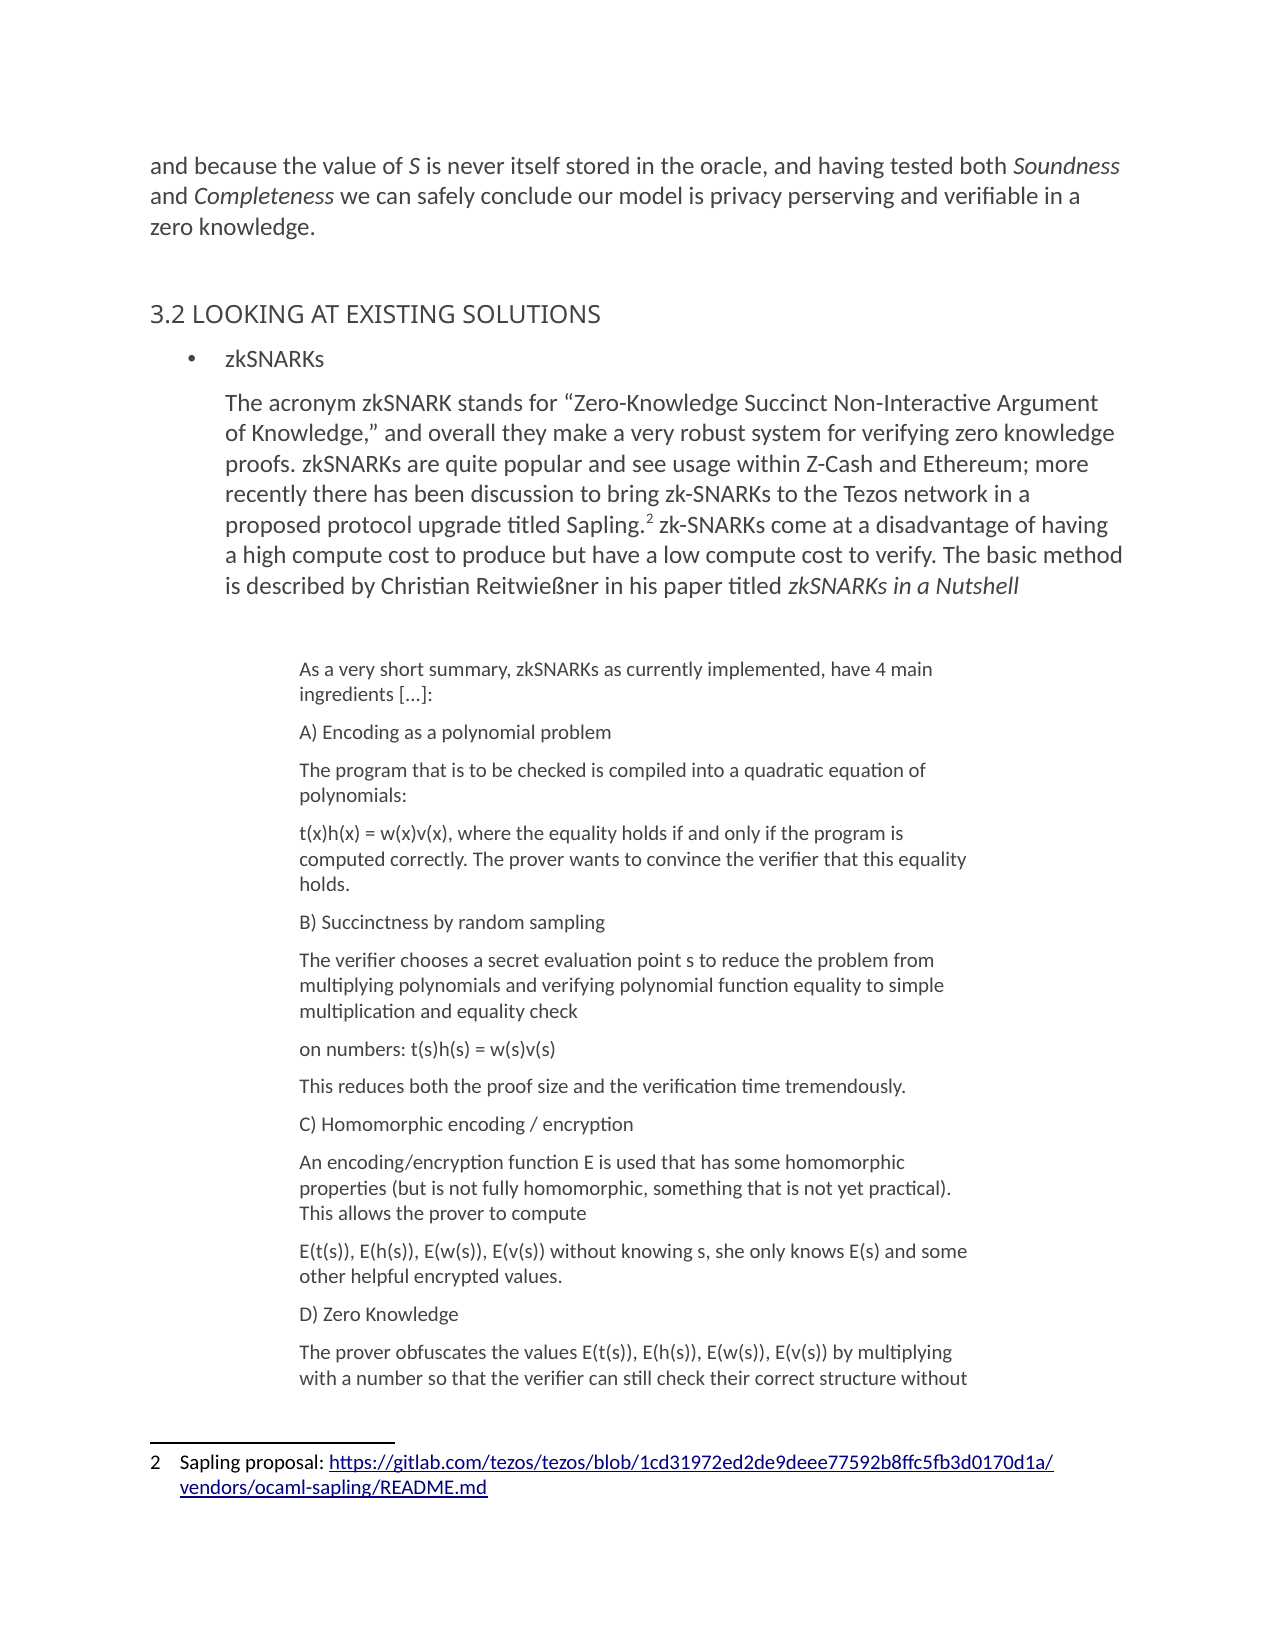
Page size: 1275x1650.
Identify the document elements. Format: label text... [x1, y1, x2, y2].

text t(x)h(x) = w(x)v(x), where the equality holds if and only if the program is computed correctly. The prover wants to convince the verifier that this equality holds. [299, 820, 975, 897]
text on numbers: t(s)h(s) = w(s)v(s) [299, 1036, 975, 1061]
text As a very short summary, zkSNARKs as currently implemented, have 4 main ingredients [...]: [299, 656, 975, 707]
list zkSNARKs [187, 344, 1125, 374]
text C) Homomorphic encoding / encryption [299, 1112, 975, 1137]
text The verifier chooses a secret evaluation point s to reduce the problem from multiplying polynomials and verifying polynomial function equality to simple multiplication and equality check [299, 947, 975, 1023]
text An encoding/encryption function E is used that has some homomorphic properties (but is not fully homomorphic, something that is not yet practical). This allows the prover to compute [299, 1149, 975, 1226]
text A) Encoding as a polynomial problem [299, 719, 975, 744]
text This reduces both the proof size and the verification time tremendously. [299, 1074, 975, 1099]
text D) Zero Knowledge [299, 1302, 975, 1327]
text The prover obfuscates the values E(t(s)), E(h(s)), E(w(s)), E(v(s)) by multiplying with a number so that the verifier can still check their correct structure without [299, 1339, 975, 1390]
list Sapling proposal: https://gitlab.com/tezos/tezos/blob/1cd31972ed2de9deee77592b8ffc5fb3d0170d1a/vendors/ocaml-sapling/README.md [150, 1449, 1125, 1500]
text 3.2 LOOKING AT EXISTING SOLUTIONS [150, 297, 1125, 331]
text B) Succinctness by random sampling [299, 909, 975, 934]
text The program that is to be checked is compiled into a quadratic equation of polynomials: [299, 757, 975, 808]
text and because the value of S is never itself stored in the oracle, and having tested both Soundness and Completeness we can safely conclude our model is privacy perserving and verifiable in a zero knowledge. [150, 150, 1125, 242]
text E(t(s)), E(h(s)), E(w(s)), E(v(s)) without knowing s, she only knows E(s) and some other helpful encrypted values. [299, 1238, 975, 1289]
list The acronym zkSNARK stands for “Zero-Knowledge Succinct Non-Interactive Argument of Knowledge,” and overall they make a very robust system for verifying zero knowledge proofs. zkSNARKs are quite popular and see usage within Z-Cash and Ethereum; more recently there has been discussion to bring zk-SNARKs to the Tezos network in a proposed protocol upgrade titled Sapling. zk-SNARKs come at a disadvantage of having a high compute cost to produce but have a low compute cost to verify. The basic method is described by Christian Reitwießner in his paper titled zkSNARKs in a Nutshell [187, 387, 1125, 600]
